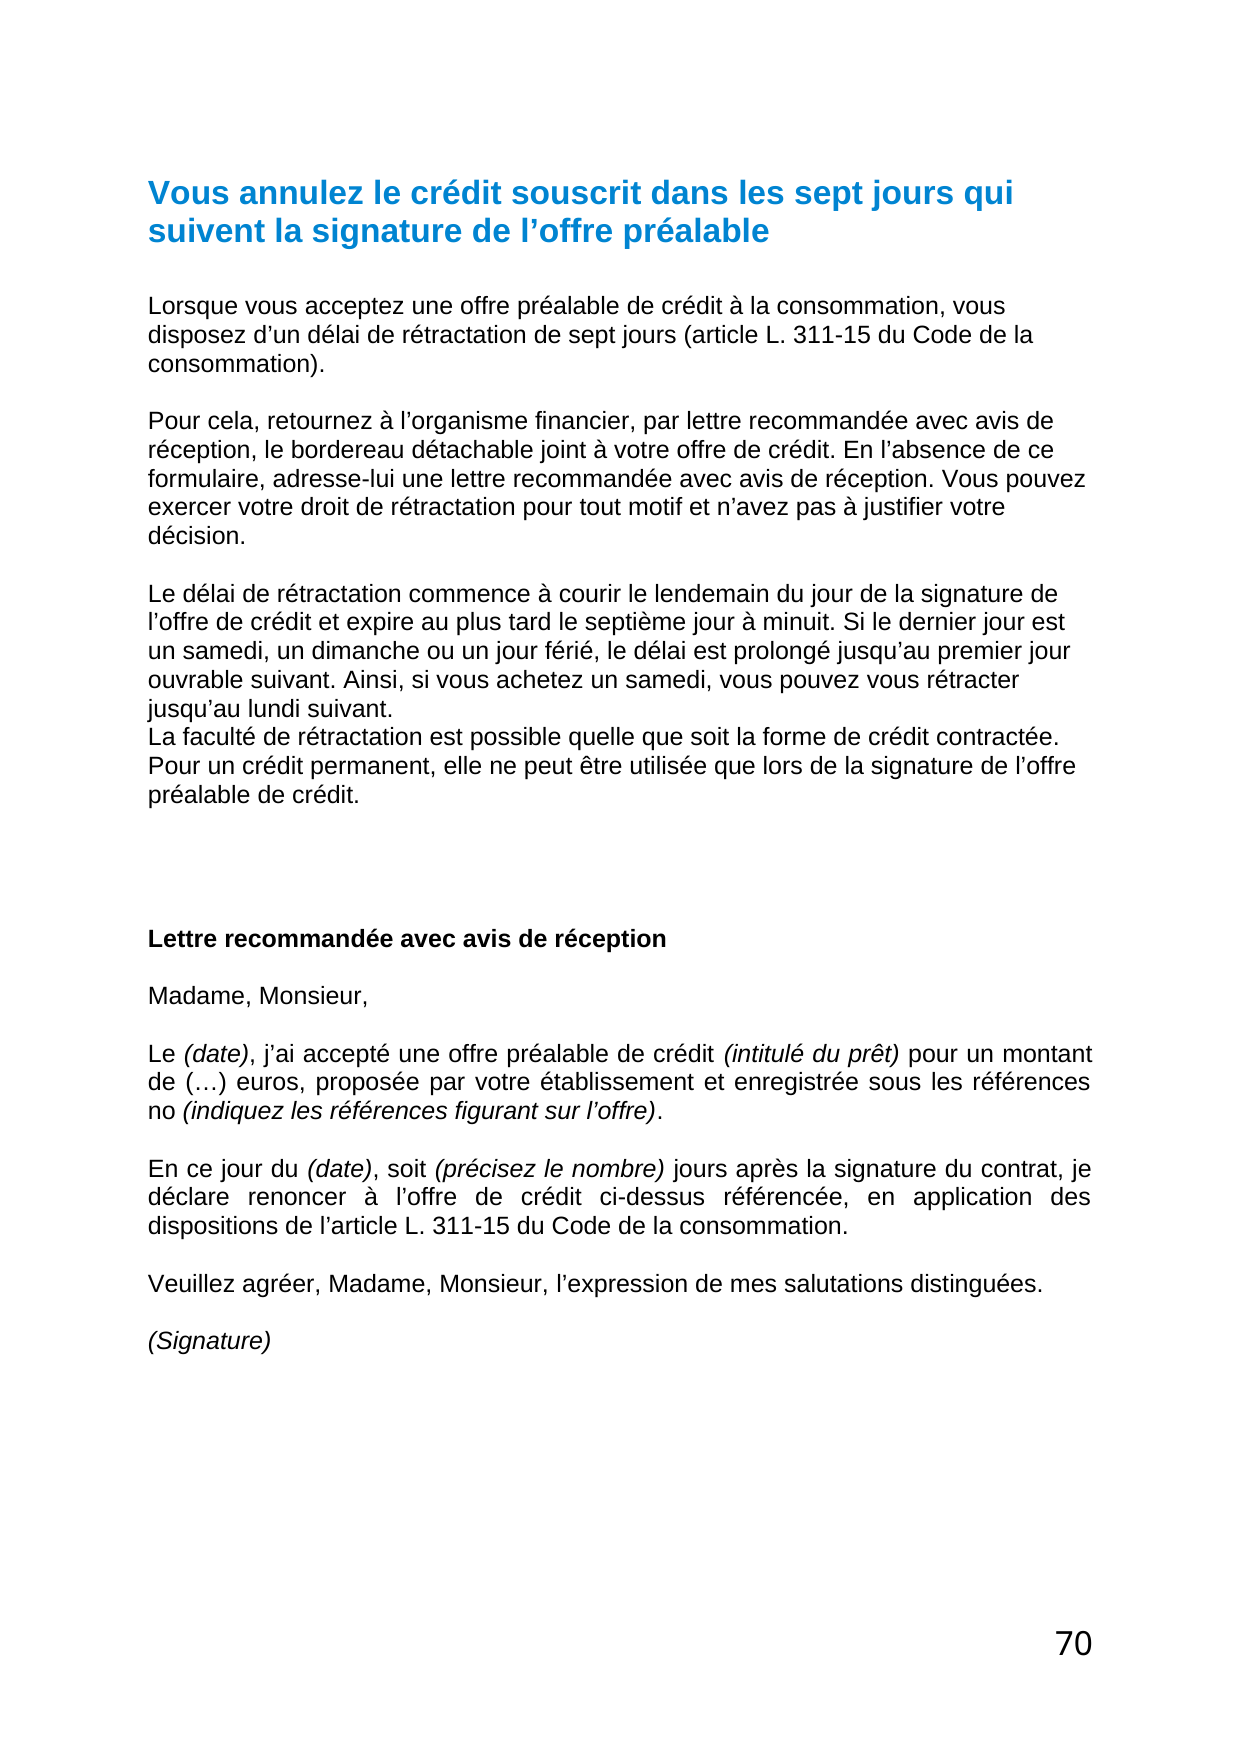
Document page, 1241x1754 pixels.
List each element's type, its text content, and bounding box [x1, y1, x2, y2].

text (Signature) [148, 1326, 1093, 1355]
text Pour cela, retournez à l’organisme financier, par lettre recommandée avec avis de réception, le bordereau détachable joint à votre offre de crédit. En l’absence de ce formulaire, adresse-lui une lettre recommandée avec avis de réception. Vous pouvez exercer votre droit de rétractation pour tout motif et n’avez pas à justifier votre décision. [148, 406, 1093, 550]
text La faculté de rétractation est possible quelle que soit la forme de crédit contractée. Pour un crédit permanent, elle ne peut être utilisée que lors de la signature de l’offre préalable de crédit. [148, 722, 1093, 809]
text Madame, Monsieur, [148, 981, 1093, 1010]
subtitle Vous annulez le crédit souscrit dans les sept jours qui suivent la signature de l’offre préalable [148, 173, 1093, 250]
text Lorsque vous acceptez une offre préalable de crédit à la consommation, vous disposez d’un délai de rétractation de sept jours (article L. 311-15 du Code de la consommation). [148, 291, 1093, 377]
text Lettre recommandée avec avis de réception [148, 924, 1093, 952]
text Le (date), j’ai accepté une offre préalable de crédit (intitulé du prêt) pour un montant de (…) euros, proposée par votre établissement et enregistrée sous les références no (indiquez les références figurant sur l’offre). [148, 1039, 1093, 1125]
text En ce jour du (date), soit (précisez le nombre) jours après la signature du contrat, je déclare renoncer à l’offre de crédit ci-dessus référencée, en application des dispositions de l’article L. 311-15 du Code de la consommation. [148, 1154, 1093, 1240]
text Veuillez agréer, Madame, Monsieur, ­l’expression de mes salutations distinguées. [148, 1269, 1093, 1297]
text Le délai de rétractation commence à courir le lendemain du jour de la signature de l’offre de crédit et expire au plus tard le septième jour à minuit. Si le dernier jour est un samedi, un dimanche ou un jour férié, le délai est prolongé jusqu’au premier jour ouvrable suivant. Ainsi, si vous achetez un samedi, vous pouvez vous rétracter jusqu’au lundi suivant. [148, 579, 1093, 722]
